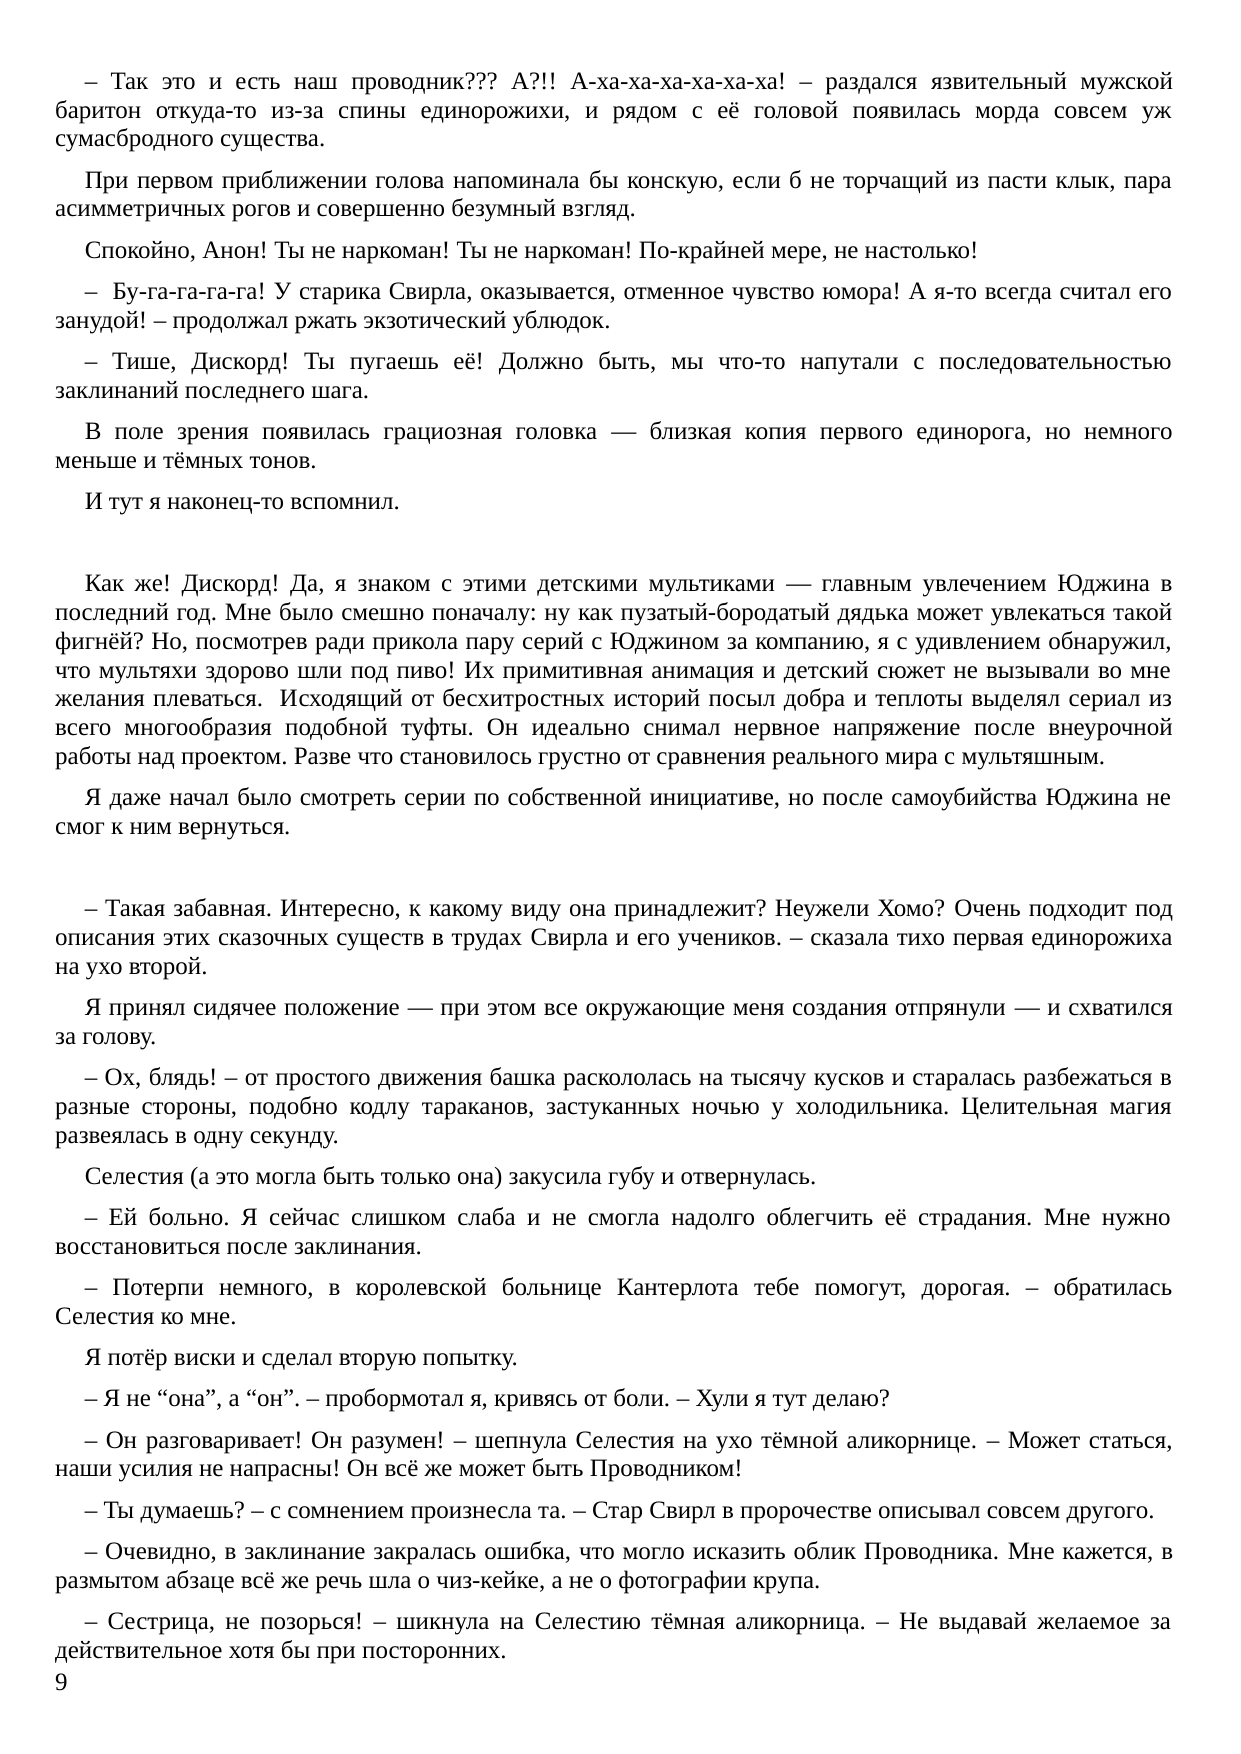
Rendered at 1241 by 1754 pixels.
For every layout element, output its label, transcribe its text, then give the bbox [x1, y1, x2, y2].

text И тут я наконец-то вспомнил. [55, 486, 1173, 515]
text – Очевидно, в заклинание закралась ошибка, что могло исказить облик Проводника. Мне кажется, в размытом абзаце всё же речь шла о чиз-кейке, а не о фотографии крупа. [55, 1536, 1173, 1593]
text – Бу-га-га-га-га! У старика Свирла, оказывается, отменное чувство юмора! А я-то всегда считал его занудой! – продолжал ржать экзотический ублюдок. [55, 276, 1173, 333]
text Спокойно, Анон! Ты не наркоман! Ты не наркоман! По-крайней мере, не настолько! [55, 235, 1173, 263]
text Как же! Дискорд! Да, я знаком с этими детскими мультиками — главным увлечением Юджина в последний год. Мне было смешно поначалу: ну как пузатый-бородатый дядька может увлекаться такой фигнёй? Но, посмотрев ради прикола пару серий с Юджином за компанию, я с удивлением обнаружил, что мультяхи здорово шли под пиво! Их примитивная анимация и детский сюжет не вызывали во мне желания плеваться. Исходящий от бесхитростных историй посыл добра и теплоты выделял сериал из всего многообразия подобной туфты. Он идеально снимал нервное напряжение после внеурочной работы над проектом. Разве что становилось грустно от сравнения реального мира с мультяшным. [55, 568, 1173, 770]
text – Я не “она”, а “он”. – пробормотал я, кривясь от боли. – Хули я тут делаю? [55, 1383, 1173, 1412]
text При первом приближении голова напоминала бы конскую, если б не торчащий из пасти клык, пара асимметричных рогов и совершенно безумный взгляд. [55, 165, 1173, 222]
text – Потерпи немного, в королевской больнице Кантерлота тебе помогут, дорогая. – обратилась Селестия ко мне. [55, 1272, 1173, 1330]
text В поле зрения появилась грациозная головка — близкая копия первого единорога, но немного меньше и тёмных тонов. [55, 416, 1173, 473]
text – Такая забавная. Интересно, к какому виду она принадлежит? Неужели Хомо? Очень подходит под описания этих сказочных существ в трудах Свирла и его учеников. – сказала тихо первая единорожиха на ухо второй. [55, 893, 1173, 980]
text Я потёр виски и сделал вторую попытку. [55, 1342, 1173, 1371]
text – Сестрица, не позорься! – шикнула на Селестию тёмная аликорница. – Не выдавай желаемое за действительное хотя бы при посторонних. [55, 1606, 1173, 1663]
text Я принял сидячее положение — при этом все окружающие меня создания отпрянули — и схватился за голову. [55, 992, 1173, 1050]
text – Тише, Дискорд! Ты пугаешь её! Должно быть, мы что-то напутали с последовательностью заклинаний последнего шага. [55, 346, 1173, 403]
text – Так это и есть наш проводник??? А?!! А-ха-ха-ха-ха-ха-ха! – раздался язвительный мужской баритон откуда-то из-за спины единорожихи, и рядом с её головой появилась морда совсем уж сумасбродного существа. [55, 66, 1173, 152]
text – Ох, блядь! – от простого движения башка раскололась на тысячу кусков и старалась разбежаться в разные стороны, подобно кодлу тараканов, застуканных ночью у холодильника. Целительная магия развеялась в одну секунду. [55, 1062, 1173, 1148]
text – Он разговаривает! Он разумен! – шепнула Селестия на ухо тёмной аликорнице. – Может статься, наши усилия не напрасны! Он всё же может быть Проводником! [55, 1425, 1173, 1482]
text Я даже начал было смотреть серии по собственной инициативе, но после самоубийства Юджина не смог к ним вернуться. [55, 782, 1173, 840]
text Селестия (а это могла быть только она) закусила губу и отвернулась. [55, 1161, 1173, 1190]
text – Ей больно. Я сейчас слишком слаба и не смогла надолго облегчить её страдания. Мне нужно восстановиться после заклинания. [55, 1202, 1173, 1260]
text – Ты думаешь? – с сомнением произнесла та. – Стар Свирл в пророчестве описывал совсем другого. [55, 1495, 1173, 1523]
